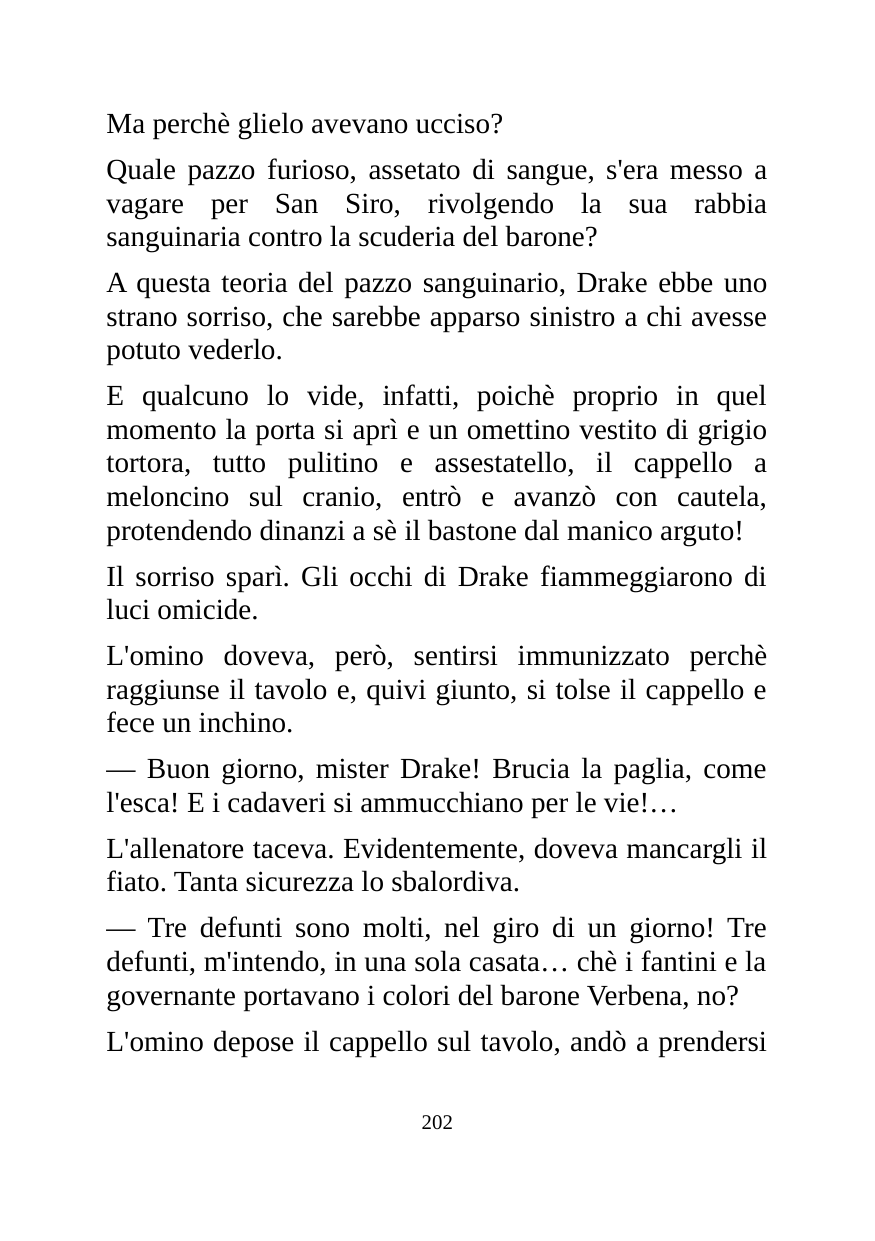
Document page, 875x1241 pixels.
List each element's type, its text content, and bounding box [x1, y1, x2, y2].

text Ma perchè glielo avevano ucciso? [106, 106, 768, 140]
text A questa teoria del pazzo sanguinario, Drake ebbe uno strano sorriso, che sarebbe apparso sinistro a chi avesse potuto vederlo. [106, 265, 768, 366]
text E qualcuno lo vide, infatti, poichè proprio in quel momento la porta si aprì e un omettino vestito di grigio tortora, tutto pulitino e assestatello, il cappello a meloncino sul cranio, entrò e avanzò con cautela, protendendo dinanzi a sè il bastone dal manico arguto! [106, 378, 768, 546]
text — Buon giorno, mister Drake! Brucia la paglia, come l'esca! E i cadaveri si ammucchiano per le vie!… [106, 751, 768, 818]
text L'omino depose il cappello sul tavolo, andò a prendersi [106, 1024, 768, 1057]
text Il sorriso sparì. Gli occhi di Drake fiammeggiarono di luci omicide. [106, 559, 768, 626]
text L'allenatore taceva. Evidentemente, doveva mancargli il fiato. Tanta sicurezza lo sbalordiva. [106, 831, 768, 898]
text Quale pazzo furioso, assetato di sangue, s'era messo a vagare per San Siro, rivolgendo la sua rabbia sanguinaria contro la scuderia del barone? [106, 152, 768, 253]
text L'omino doveva, però, sentirsi immunizzato perchè raggiunse il tavolo e, quivi giunto, si tolse il cappello e fece un inchino. [106, 638, 768, 739]
text — Tre defunti sono molti, nel giro di un giorno! Tre defunti, m'intendo, in una sola casata… chè i fantini e la governante portavano i colori del barone Verbena, no? [106, 911, 768, 1011]
